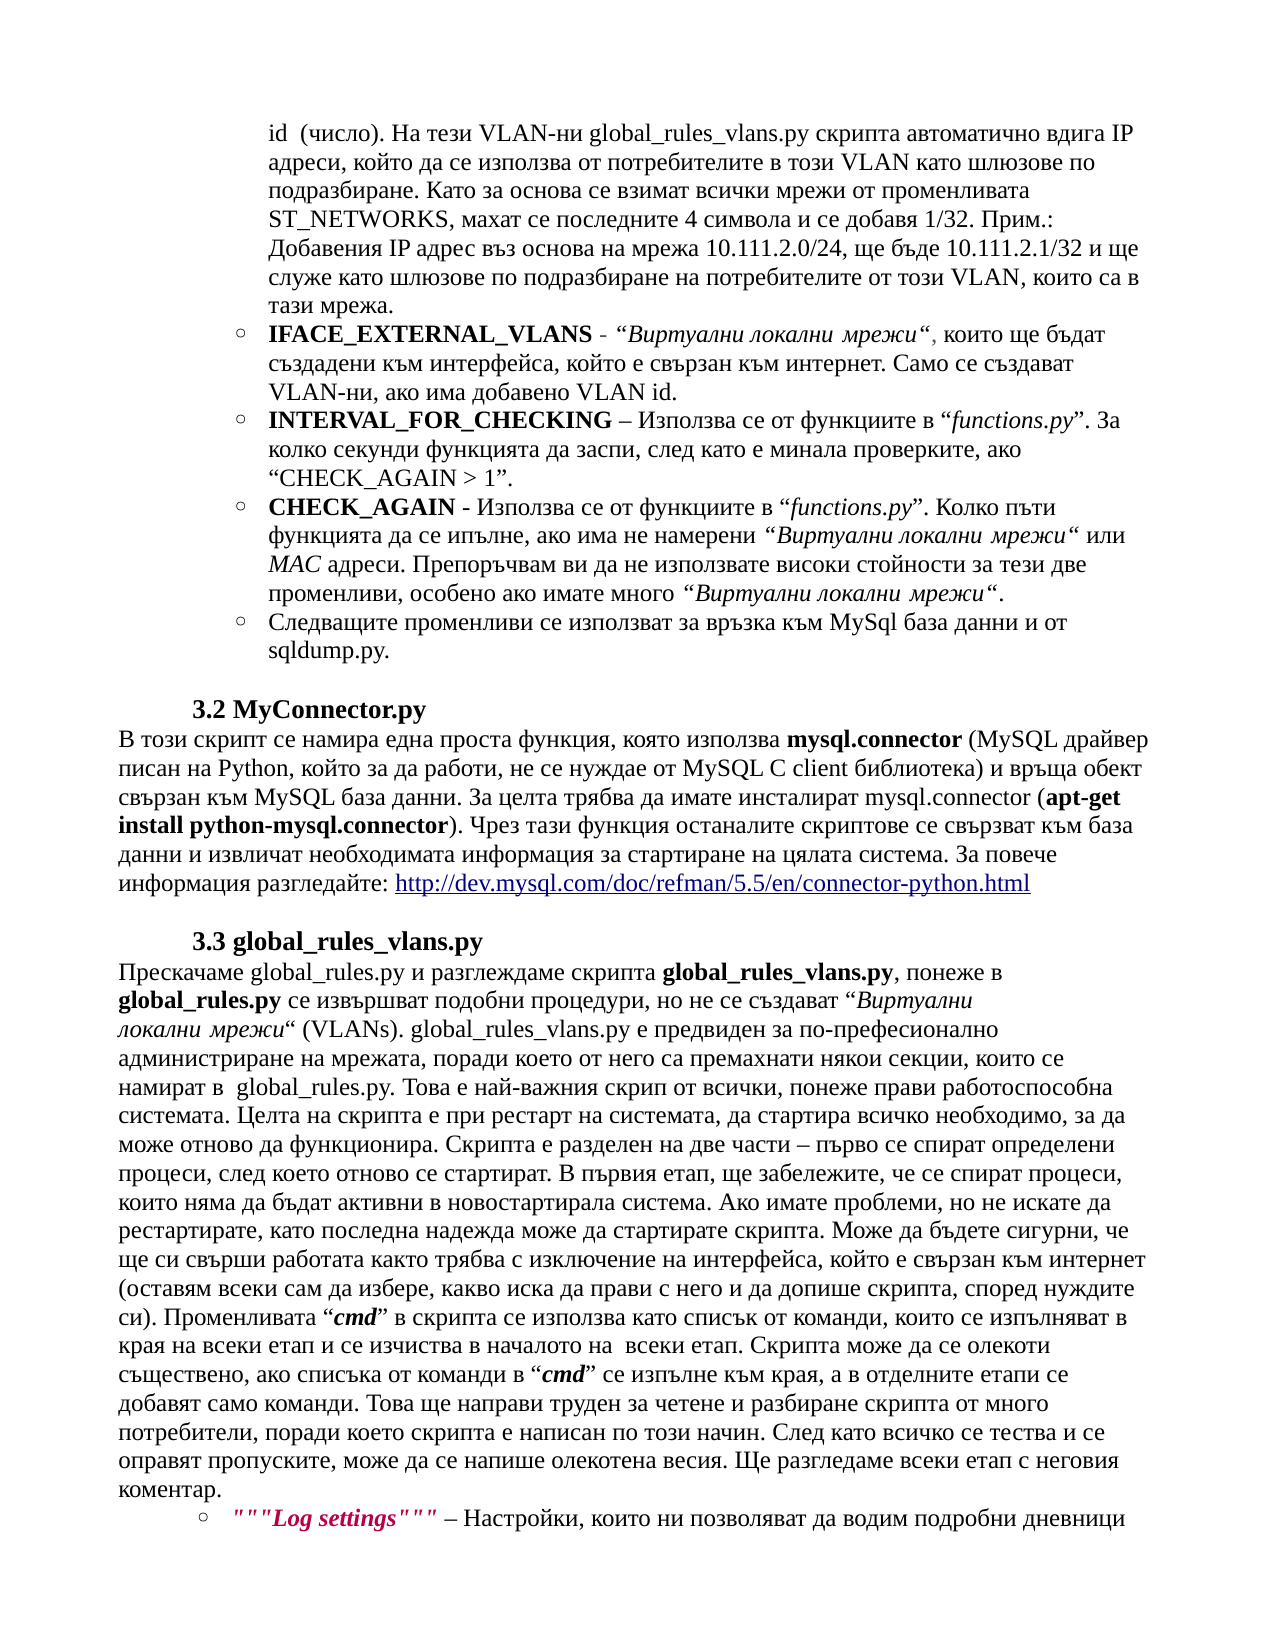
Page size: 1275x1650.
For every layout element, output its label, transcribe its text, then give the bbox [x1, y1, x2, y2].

text Прескачаме global_rules.py и разглеждаме скрипта global_rules_vlans.py, понеже в global_rules.py се извършват подобни процедури, но не се създават “Виртуални локални мрежи“ (VLANs). global_rules_vlans.py е предвиден за по-префесионално администриране на мрежата, поради което от него са премахнати някои секции, които се намират в global_rules.py. Това е най-важния скрип от всички, понеже прави работоспособна системата. Целта на скрипта е при рестарт на системата, да стартира всичко необходимо, за да може отново да функционира. Скрипта е разделен на две части – първо се спират определени процеси, след което отново се стартират. В първия етап, ще забележите, че се спират процеси, които няма да бъдат активни в новостартирала система. Ако имате проблеми, но не искате да рестартирате, като последна надежда може да стартирате скрипта. Може да бъдете сигурни, че ще си свърши работата както трябва с изключение на интерфейса, който е свързан към интернет (оставям всеки сам да избере, какво иска да прави с него и да допише скрипта, според нуждите си). Променливата “cmd” в скрипта се използва като списък от команди, които се изпълняват в края на всеки етап и се изчиства в началото на всеки етап. Скрипта може да се олекоти съществено, ако списъка от команди в “cmd” се изпълне към края, а в отделните етапи се добавят само команди. Това ще направи труден за четене и разбиране скрипта от много потребители, поради което скрипта е написан по този начин. След като всичко се тества и се оправят пропуските, може да се напише олекотена весия. Ще разгледаме всеки етап с неговия коментар. [118, 957, 1157, 1503]
list 3.3 global_rules_vlans.py [154, 926, 1157, 957]
text В този скрипт се намира една проста функция, която използва mysql.connector (MySQL драйвер писан на Python, който за да работи, не се нуждае от MySQL C client библиотека) и връща обект свързан към MySQL база данни. За целта трябва да имате инсталират mysql.connector (apt-get install python-mysql.connector). Чрез тази функция останалите скриптове се свързват към база данни и извличат необходимата информация за стартиране на цялата система. За повече информация разгледайте: http://dev.mysql.com/doc/refman/5.5/en/connector-python.html [118, 724, 1157, 897]
list CHECK_AGAIN - Използва се от функциите в “functions.py”. Колко пъти функцията да се ипълне, ако има не намерени “Виртуални локални мрежи“ или MAC адреси. Препоръчвам ви да не използвате високи стойности за тези две променливи, особено ако имате много “Виртуални локални мрежи“. [231, 492, 1157, 607]
list IFACE_EXTERNAL_VLANS - “Виртуални локални мрежи“, които ще бъдат създадени към интерфейса, който е свързан към интернет. Само се създават VLAN-ни, ако има добавено VLAN id. [231, 319, 1157, 406]
list 3.2 MyConnector.py [154, 693, 1157, 724]
list INTERVAL_FOR_CHECKING – Използва се от функциите в “functions.py”. За колко секунди функцията да заспи, след като е минала проверките, ако “CHECK_AGAIN > 1”. [231, 406, 1157, 492]
list """Log settings""" – Настройки, които ни позволяват да водим подробни дневници [193, 1503, 1157, 1532]
list id (число). На тези VLAN-ни global_rules_vlans.py скрипта автоматично вдига IP адреси, който да се използва от потребителите в този VLAN като шлюзове по подразбиране. Като за основа се взимат всички мрежи от променливата ST_NETWORKS, махат се последните 4 символа и се добавя 1/32. Прим.: Добавения IP адрес въз основа на мрежа 10.111.2.0/24, ще бъде 10.111.2.1/32 и ще служе като шлюзове по подразбиране на потребителите от този VLAN, които са в тази мрежа. [231, 118, 1157, 319]
list Следващите променливи се използват за връзка към MySql база данни и от sqldump.py. [231, 607, 1157, 664]
